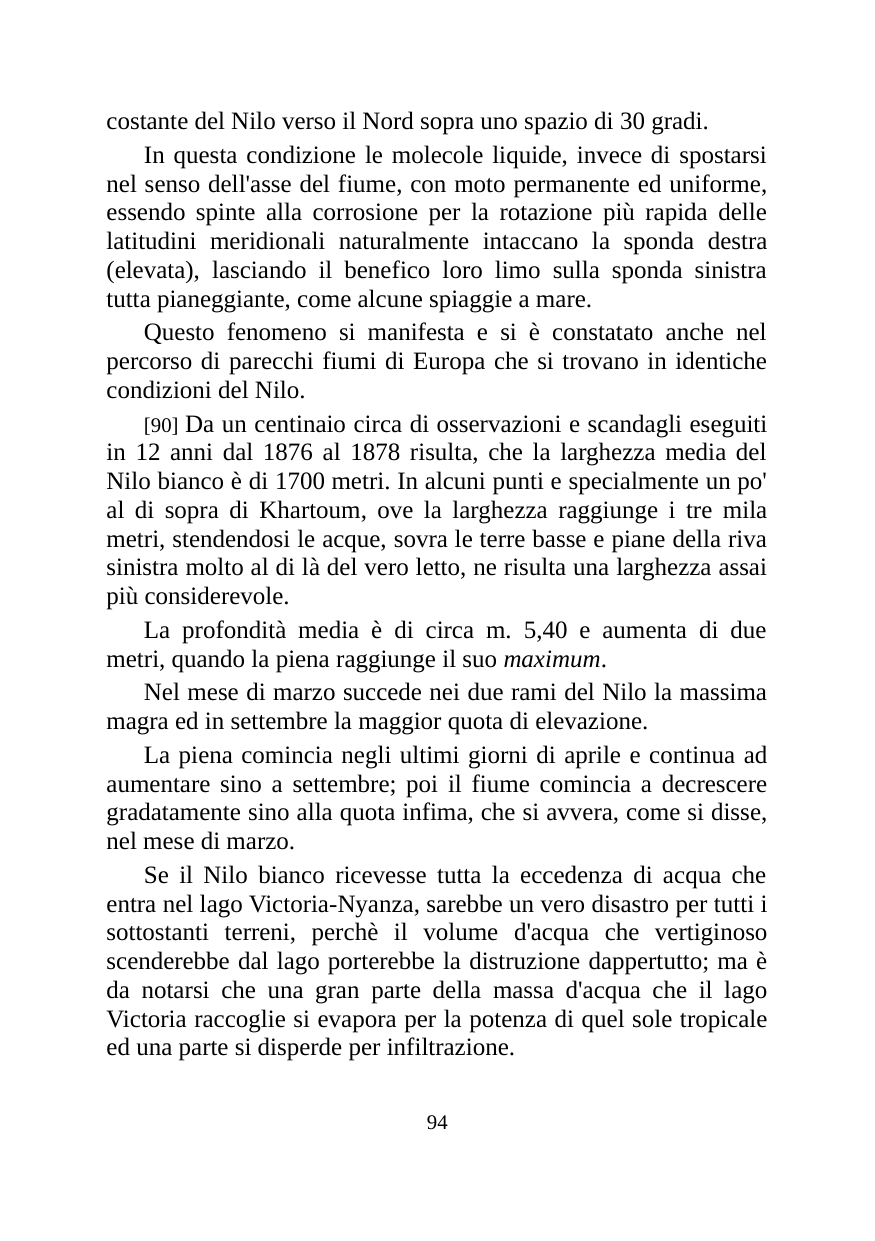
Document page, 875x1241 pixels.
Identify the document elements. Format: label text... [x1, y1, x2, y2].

text Nel mese di marzo succede nei due rami del Nilo la massima magra ed in settembre la maggior quota di elevazione. [106, 677, 768, 735]
text Questo fenomeno si manifesta e si è constatato anche nel percorso di parecchi fiumi di Europa che si trovano in identiche condizioni del Nilo. [106, 317, 768, 404]
text La profondità media è di circa m. 5,40 e aumenta di due metri, quando la piena raggiunge il suo maximum. [106, 615, 768, 672]
text La piena comincia negli ultimi giorni di aprile e continua ad aumentare sino a settembre; poi il fiume comincia a decrescere gradatamente sino alla quota infima, che si avvera, come si disse, nel mese di marzo. [106, 740, 768, 855]
text costante del Nilo verso il Nord sopra uno spazio di 30 gradi. [106, 106, 768, 135]
text In questa condizione le molecole liquide, invece di spostarsi nel senso dell'asse del fiume, con moto permanente ed uniforme, essendo spinte alla corrosione per la rotazione più rapida delle latitudini meridionali naturalmente intaccano la sponda destra (elevata), lasciando il benefico loro limo sulla sponda sinistra tutta pianeggiante, come alcune spiaggie a mare. [106, 140, 768, 312]
text [90] Da un centinaio circa di osservazioni e scandagli eseguiti in 12 anni dal 1876 al 1878 risulta, che la larghezza media del Nilo bianco è di 1700 metri. In alcuni punti e specialmente un po' al di sopra di Khartoum, ove la larghezza raggiunge i tre mila metri, stendendosi le acque, sovra le terre basse e piane della riva sinistra molto al di là del vero letto, ne risulta una larghezza assai più considerevole. [106, 409, 768, 610]
text Se il Nilo bianco ricevesse tutta la eccedenza di acqua che entra nel lago Victoria-Nyanza, sarebbe un vero disastro per tutti i sottostanti terreni, perchè il volume d'acqua che vertiginoso scenderebbe dal lago porterebbe la distruzione dappertutto; ma è da notarsi che una gran parte della massa d'acqua che il lago Victoria raccoglie si evapora per la potenza di quel sole tropicale ed una parte si disperde per infiltrazione. [106, 860, 768, 1061]
